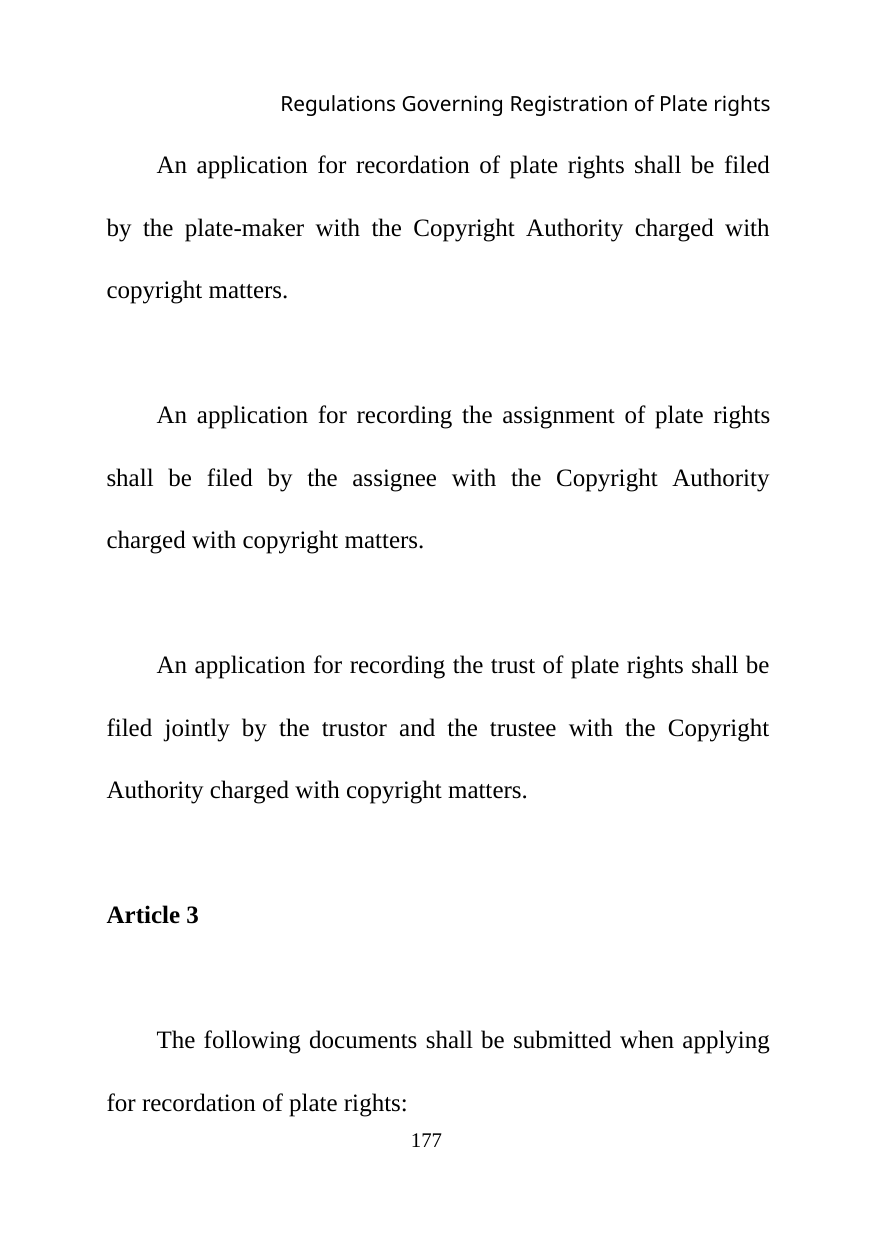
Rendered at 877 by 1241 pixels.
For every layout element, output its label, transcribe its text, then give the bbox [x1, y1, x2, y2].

text The following documents shall be submitted when applying for recordation of plate rights: [106, 998, 771, 1123]
text An application for recording the trust of plate rights shall be filed jointly by the trustor and the trustee with the Copyright Authority charged with copyright matters. [106, 623, 771, 810]
text Article 3 [106, 873, 771, 935]
text An application for recording the assignment of plate rights shall be filed by the assignee with the Copyright Authority charged with copyright matters. [106, 373, 771, 560]
text An application for recordation of plate rights shall be filed by the plate-maker with the Copyright Authority charged with copyright matters. [106, 123, 771, 310]
